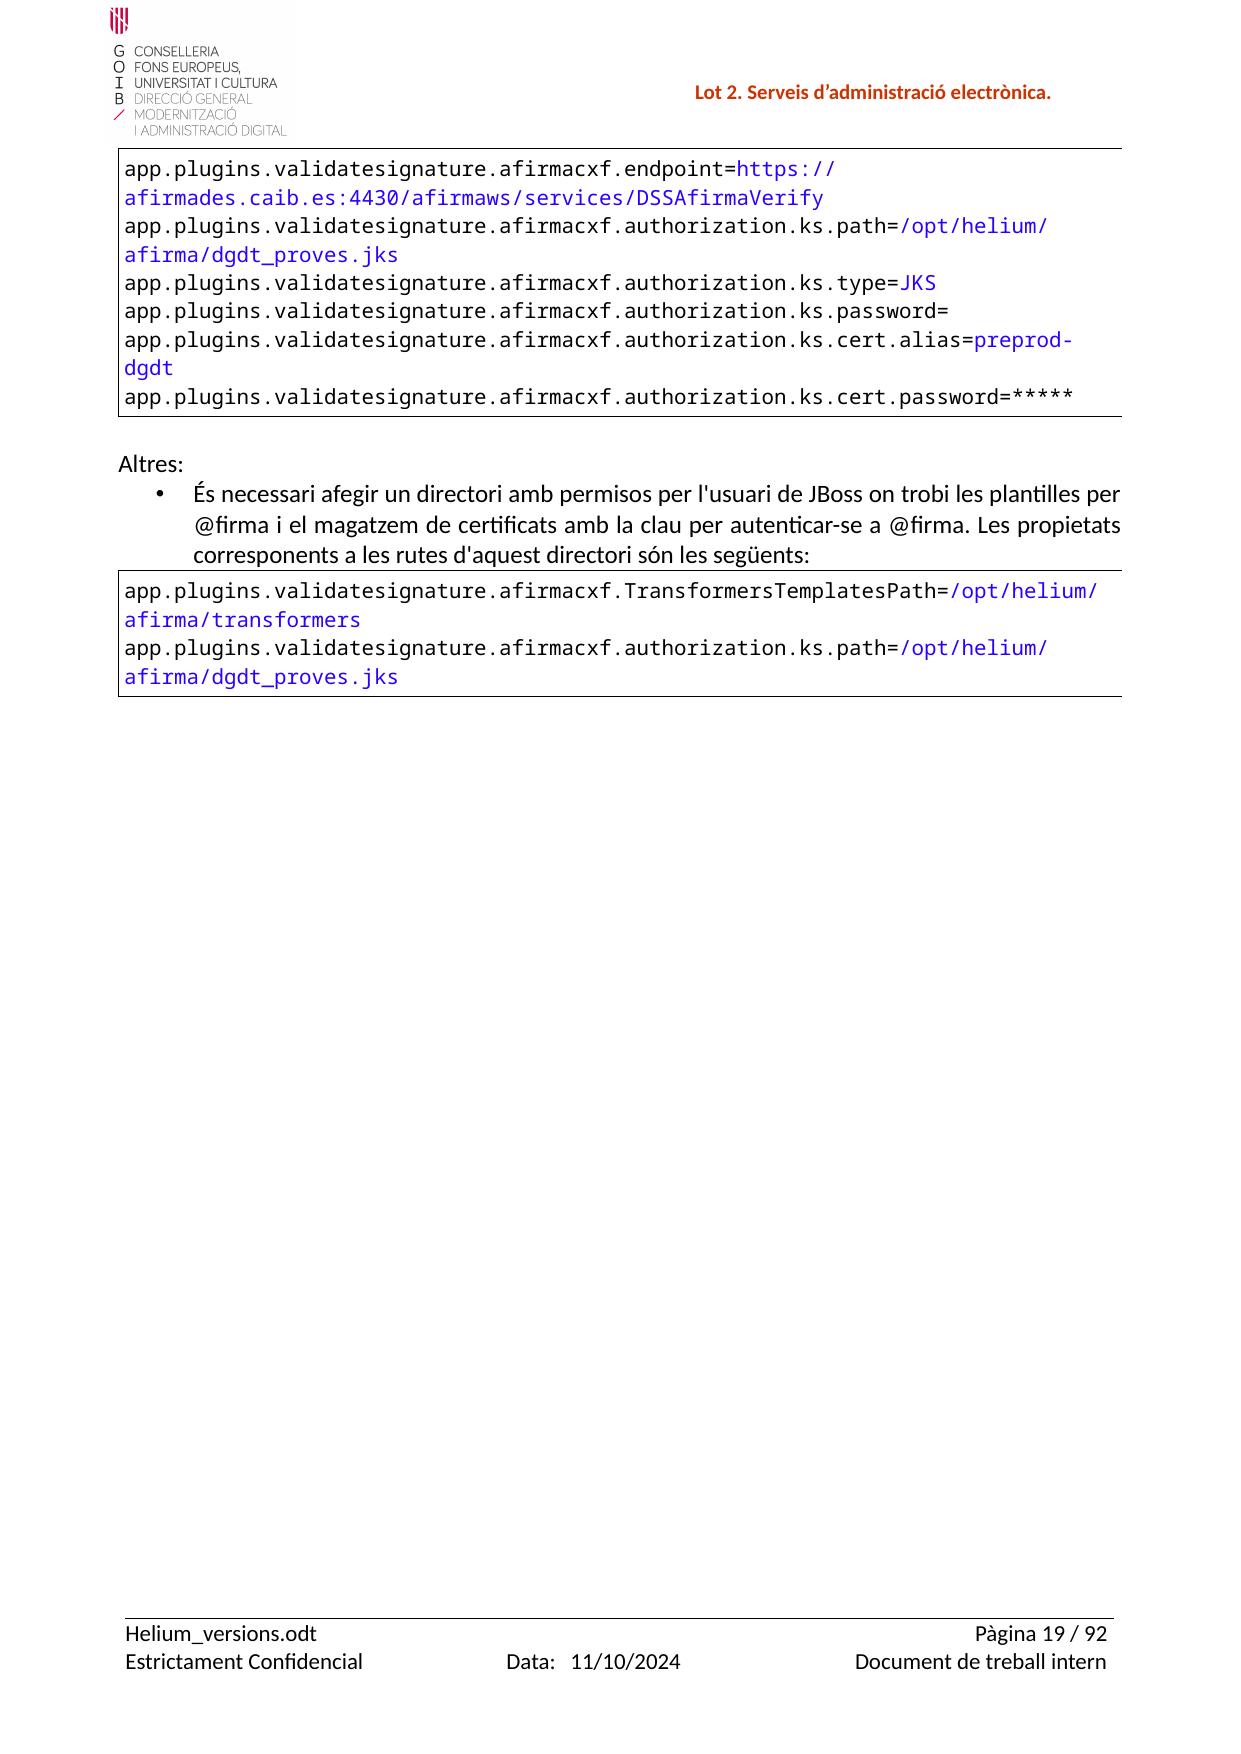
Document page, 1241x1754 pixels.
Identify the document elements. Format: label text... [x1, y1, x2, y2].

text Altres: [118, 448, 1122, 478]
picture [100, 0, 297, 144]
table_header app.plugins.validatesignature.afirmacxf.endpoint=https://afirmades.caib.es:4430/afirmaws/services/DSSAfirmaVerify app.plugins.validatesignature.afirmacxf.authorization.ks.path=/opt/helium/afirma/dgdt_proves.jks app.plugins.validatesignature.afirmacxf.authorization.ks.type=JKS app.plugins.validatesignature.afirmacxf.authorization.ks.password= app.plugins.validatesignature.afirmacxf.authorization.ks.cert.alias=preprod-dgdt app.plugins.validatesignature.afirmacxf.authorization.ks.cert.password=***** [119, 149, 1122, 416]
table_header app.plugins.validatesignature.afirmacxf.TransformersTemplatesPath=/opt/helium/afirma/transformers app.plugins.validatesignature.afirmacxf.authorization.ks.path=/opt/helium/afirma/dgdt_proves.jks [119, 571, 1122, 696]
list És necessari afegir un directori amb permisos per l'usuari de JBoss on trobi les plantilles per @firma i el magatzem de certificats amb la clau per autenticar-se a @firma. Les propietats corresponents a les rutes d'aquest directori són les següents: [156, 478, 1122, 570]
